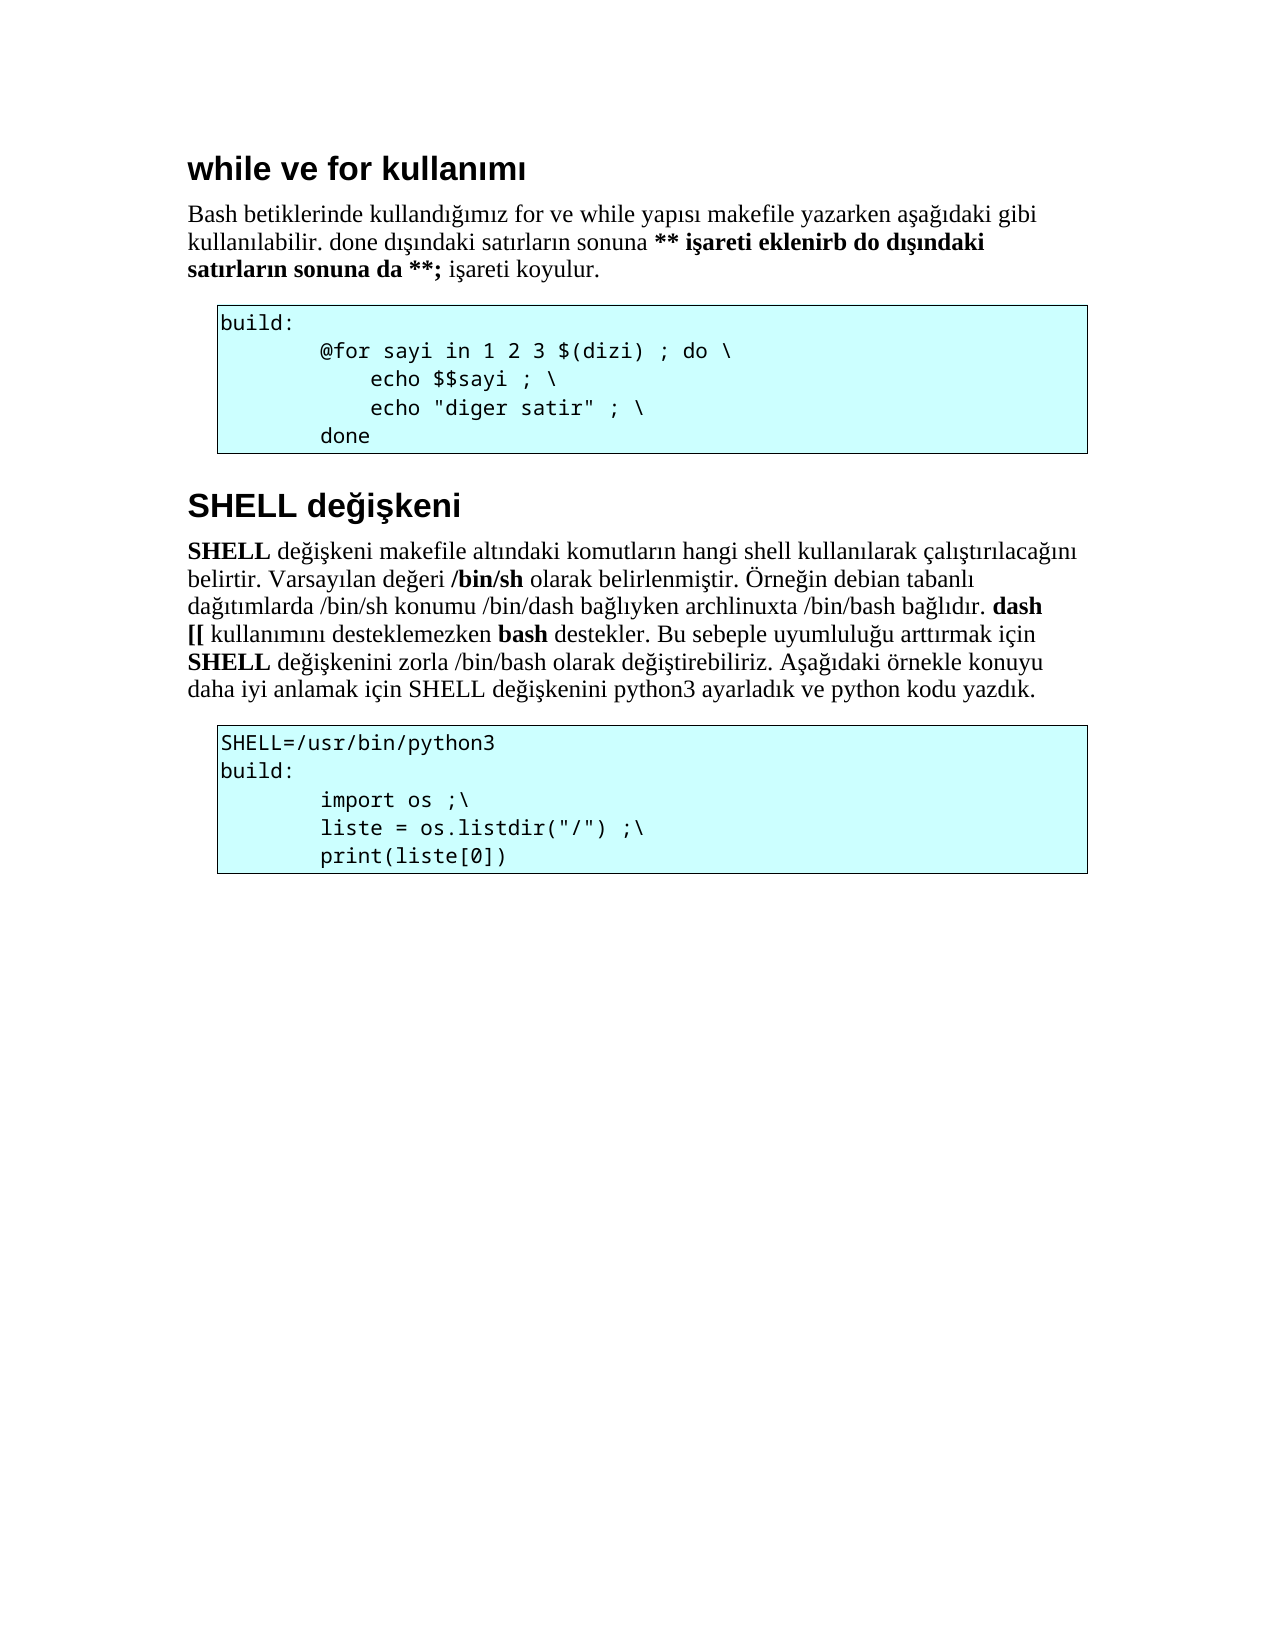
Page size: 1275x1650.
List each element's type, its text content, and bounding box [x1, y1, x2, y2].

text build: @for sayi in 1 2 3 $(dizi) ; do \ echo $$sayi ; \ echo "diger satir" ; \ done [218, 306, 1087, 453]
subtitle while ve for kullanımı [187, 150, 1087, 187]
text Bash betiklerinde kullandığımız for ve while yapısı makefile yazarken aşağıdaki gibi kullanılabilir. done dışındaki satırların sonuna ** işareti eklenirb do dışındaki satırların sonuna da **; işareti koyulur. [187, 200, 1087, 283]
subtitle SHELL değişkeni [187, 487, 1087, 524]
text SHELL=/usr/bin/python3 build: import os ;\ liste = os.listdir("/") ;\ print(liste[0]) [218, 726, 1087, 873]
text SHELL değişkeni makefile altındaki komutların hangi shell kullanılarak çalıştırılacağını belirtir. Varsayılan değeri /bin/sh olarak belirlenmiştir. Örneğin debian tabanlı dağıtımlarda /bin/sh konumu /bin/dash bağlıyken archlinuxta /bin/bash bağlıdır. dash [[ kullanımını desteklemezken bash destekler. Bu sebeple uyumluluğu arttırmak için SHELL değişkenini zorla /bin/bash olarak değiştirebiliriz. Aşağıdaki örnekle konuyu daha iyi anlamak için SHELL değişkenini python3 ayarladık ve python kodu yazdık. [187, 537, 1087, 703]
